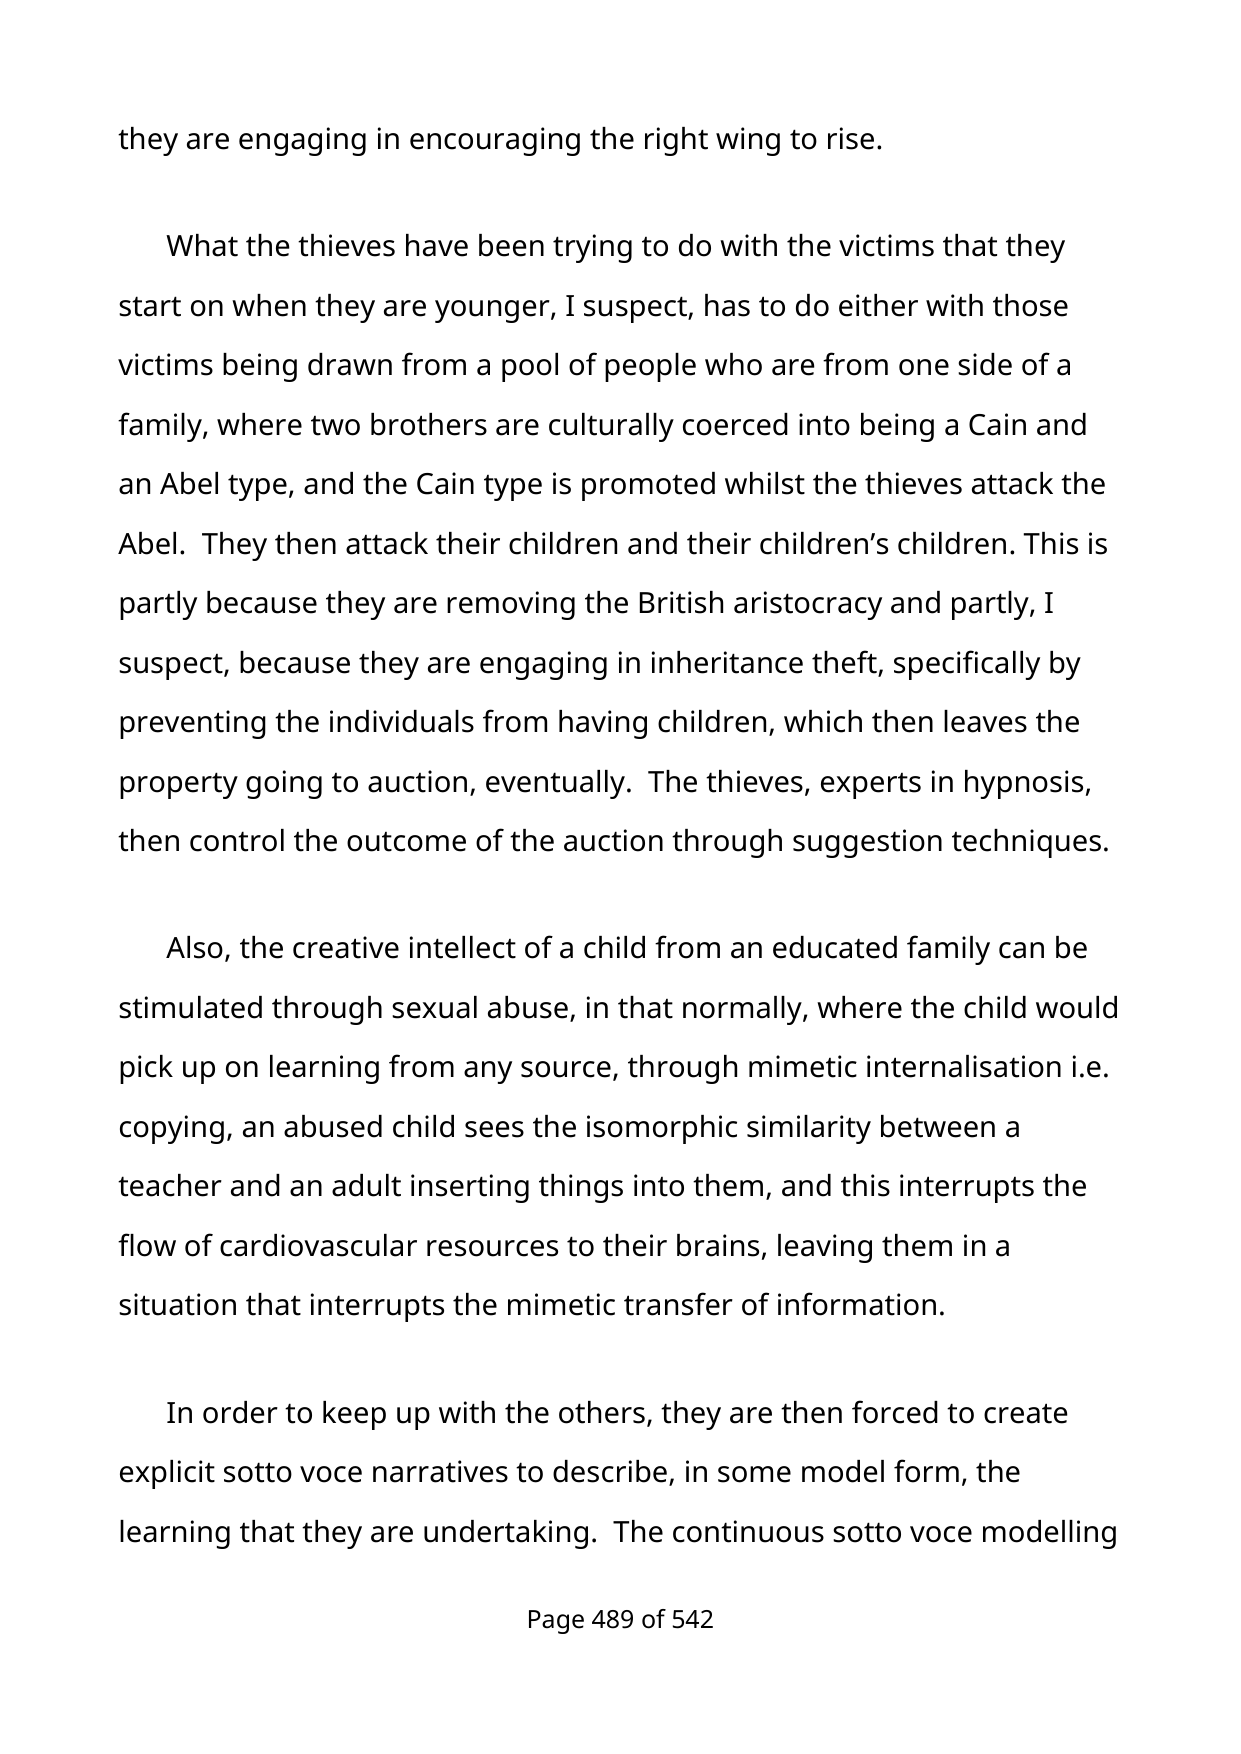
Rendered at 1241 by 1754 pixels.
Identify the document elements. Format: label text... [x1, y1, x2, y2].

text Also, the creative intellect of a child from an educated family can be stimulated through sexual abuse, in that normally, where the child would pick up on learning from any source, through mimetic internalisation i.e. copying, an abused child sees the isomorphic similarity between a teacher and an adult inserting things into them, and this interrupts the flow of cardiovascular resources to their brains, leaving them in a situation that interrupts the mimetic transfer of information. [118, 928, 1122, 1324]
text What the thieves have been trying to do with the victims that they start on when they are younger, I suspect, has to do either with those victims being drawn from a pool of people who are from one side of a family, where two brothers are culturally coerced into being a Cain and an Abel type, and the Cain type is promoted whilst the thieves attack the Abel. They then attack their children and their children’s children. This is partly because they are removing the British aristocracy and partly, I suspect, because they are engaging in inheritance theft, specifically by preventing the individuals from having children, which then leaves the property going to auction, eventually. The thieves, experts in hypnosis, then control the outcome of the auction through suggestion techniques. [118, 226, 1122, 860]
text In order to keep up with the others, they are then forced to create explicit sotto voce narratives to describe, in some model form, the learning that they are undertaking. The continuous sotto voce modelling [118, 1392, 1122, 1551]
text they are engaging in encouraging the right wing to rise. [118, 118, 1122, 158]
